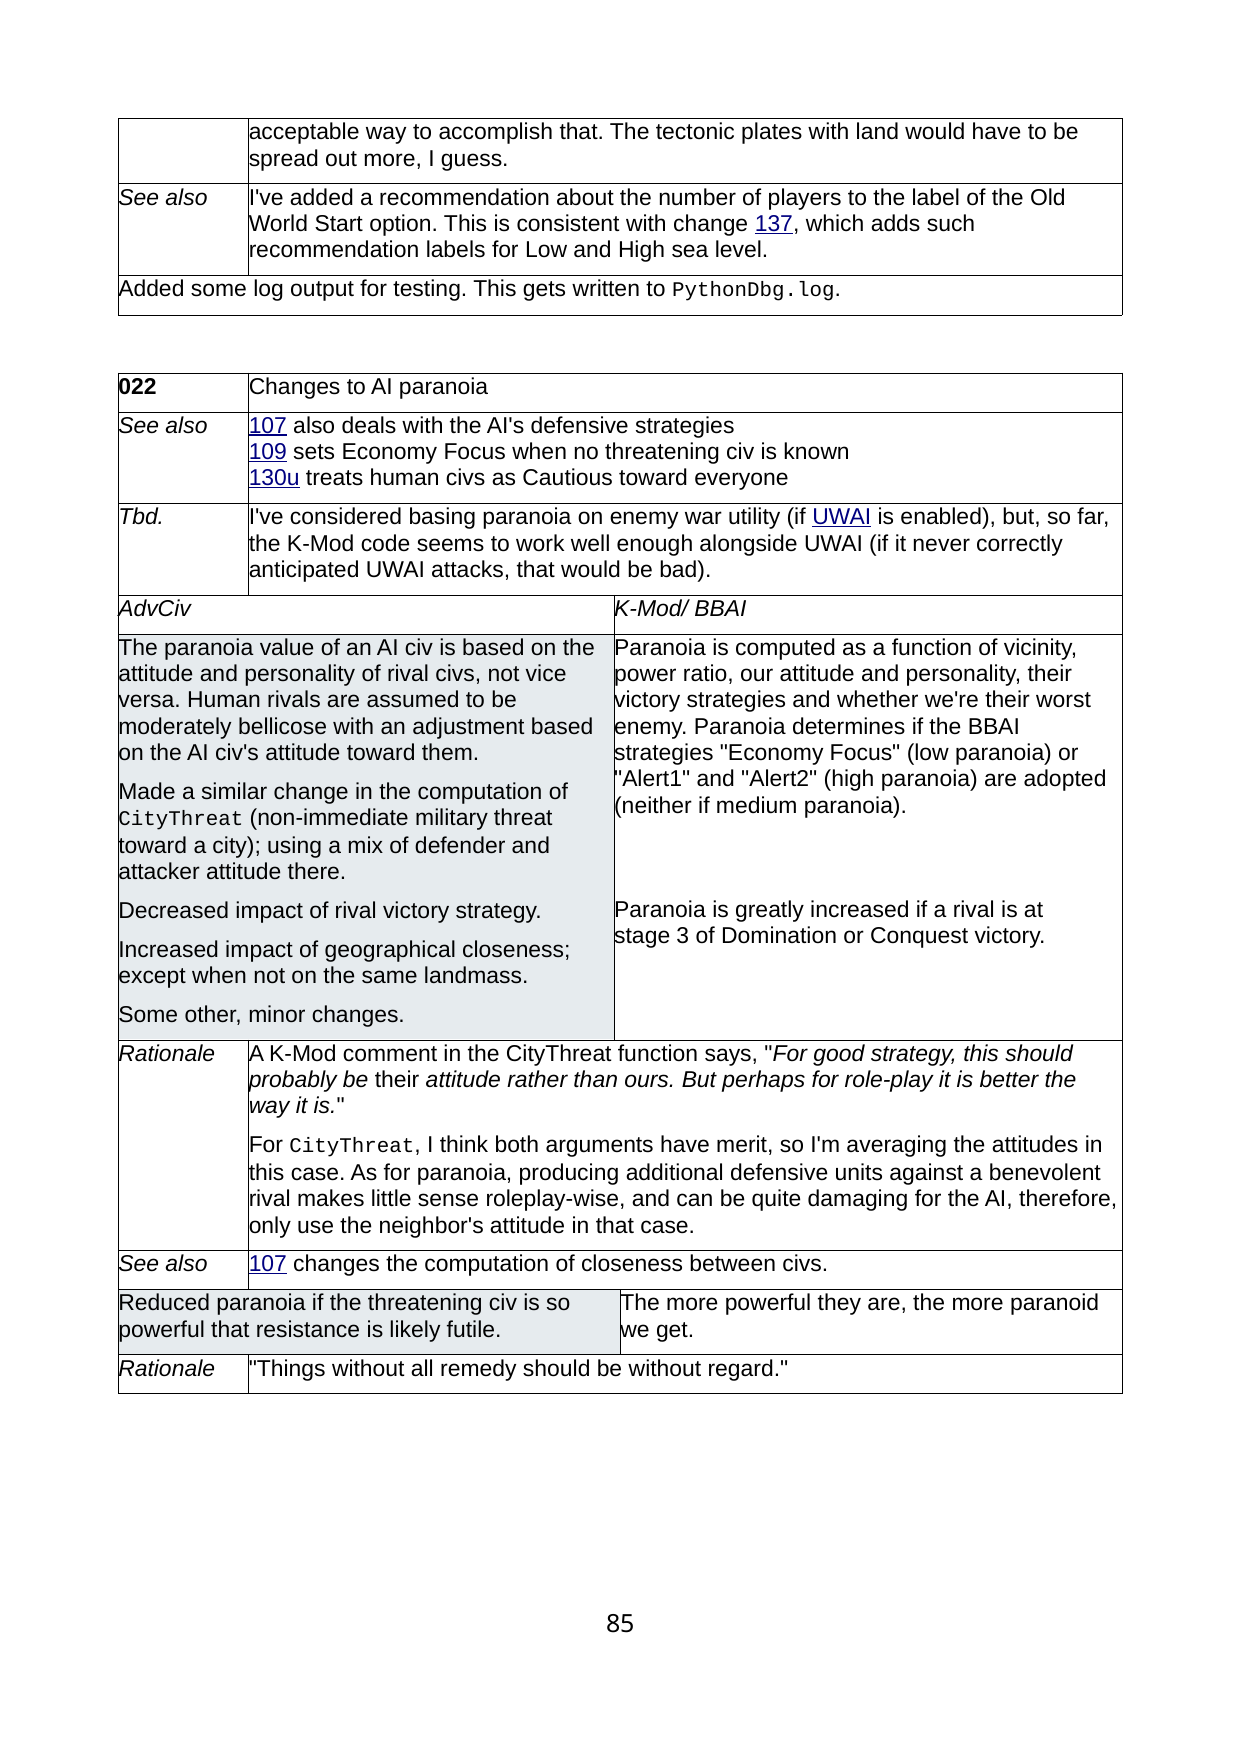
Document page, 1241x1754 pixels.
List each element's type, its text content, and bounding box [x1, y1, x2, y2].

table_cell K-Mod/ BBAI [615, 596, 1122, 633]
table_cell The paranoia value of an AI civ is based on the attitude and personality of rival civs, not vice versa. Human rivals are assumed to be moderately bellicose with an adjustment based on the AI civ's attitude toward them. Made a similar change in the computation of CityThreat (non-immediate military threat toward a city); using a mix of defender and attacker attitude there. Decreased impact of rival victory strategy. Increased impact of geographical closeness; except when not on the same landmass. Some other, minor changes. [119, 635, 614, 1039]
table_cell Added some log output for testing. This gets written to PythonDbg.log. [119, 276, 1122, 315]
table_cell The more powerful they are, the more paranoid we get. [621, 1290, 1122, 1354]
table_cell A K-Mod comment in the CityThreat function says, "For good strategy, this should probably be their attitude rather than ours. But perhaps for role-play it is better the way it is." For CityThreat, I think both arguments have merit, so I'm averaging the attitudes in this case. As for paranoia, producing additional defensive units against a benevolent rival makes little sense roleplay-wise, and can be quite damaging for the AI, therefore, only use the neighbor's attitude in that case. [249, 1041, 1122, 1250]
table_cell [119, 119, 248, 183]
table_cell Paranoia is computed as a function of vicinity, power ratio, our attitude and personality, their victory strategies and whether we're their worst enemy. Paranoia determines if the BBAI strategies "Economy Focus" (low paranoia) or "Alert1" and "Alert2" (high paranoia) are adopted (neither if medium paranoia). Paranoia is greatly increased if a rival is at stage 3 of Domination or Conquest victory. [615, 635, 1122, 1039]
table_cell Rationale [119, 1041, 248, 1250]
table_cell Tbd. [119, 504, 248, 595]
table_header Changes to AI paranoia [249, 374, 1122, 412]
table_cell Rationale [119, 1355, 248, 1393]
table_cell Reduced paranoia if the threatening civ is so powerful that resistance is likely futile. [119, 1290, 620, 1354]
table_cell 107 changes the computation of closeness between civs. [249, 1251, 1122, 1289]
table_cell See also [119, 184, 248, 275]
table_cell AdvCiv [119, 596, 614, 633]
table_cell acceptable way to accomplish that. The tectonic plates with land would have to be spread out more, I guess. [249, 119, 1122, 183]
table_cell "Things without all remedy should be without regard." [249, 1355, 1122, 1393]
table_cell I've added a recommendation about the number of players to the label of the Old World Start option. This is consistent with change 137, which adds such recommendation labels for Low and High sea level. [249, 184, 1122, 275]
table_header 022 [119, 374, 248, 412]
table_cell 107 also deals with the AI's defensive strategies 109 sets Economy Focus when no threatening civ is known 130u treats human civs as Cautious toward everyone [249, 413, 1122, 503]
table_cell I've considered basing paranoia on enemy war utility (if UWAI is enabled), but, so far, the K-Mod code seems to work well enough alongside UWAI (if it never correctly anticipated UWAI attacks, that would be bad). [249, 504, 1122, 595]
table_cell See also [119, 1251, 248, 1289]
table_cell See also [119, 413, 248, 503]
